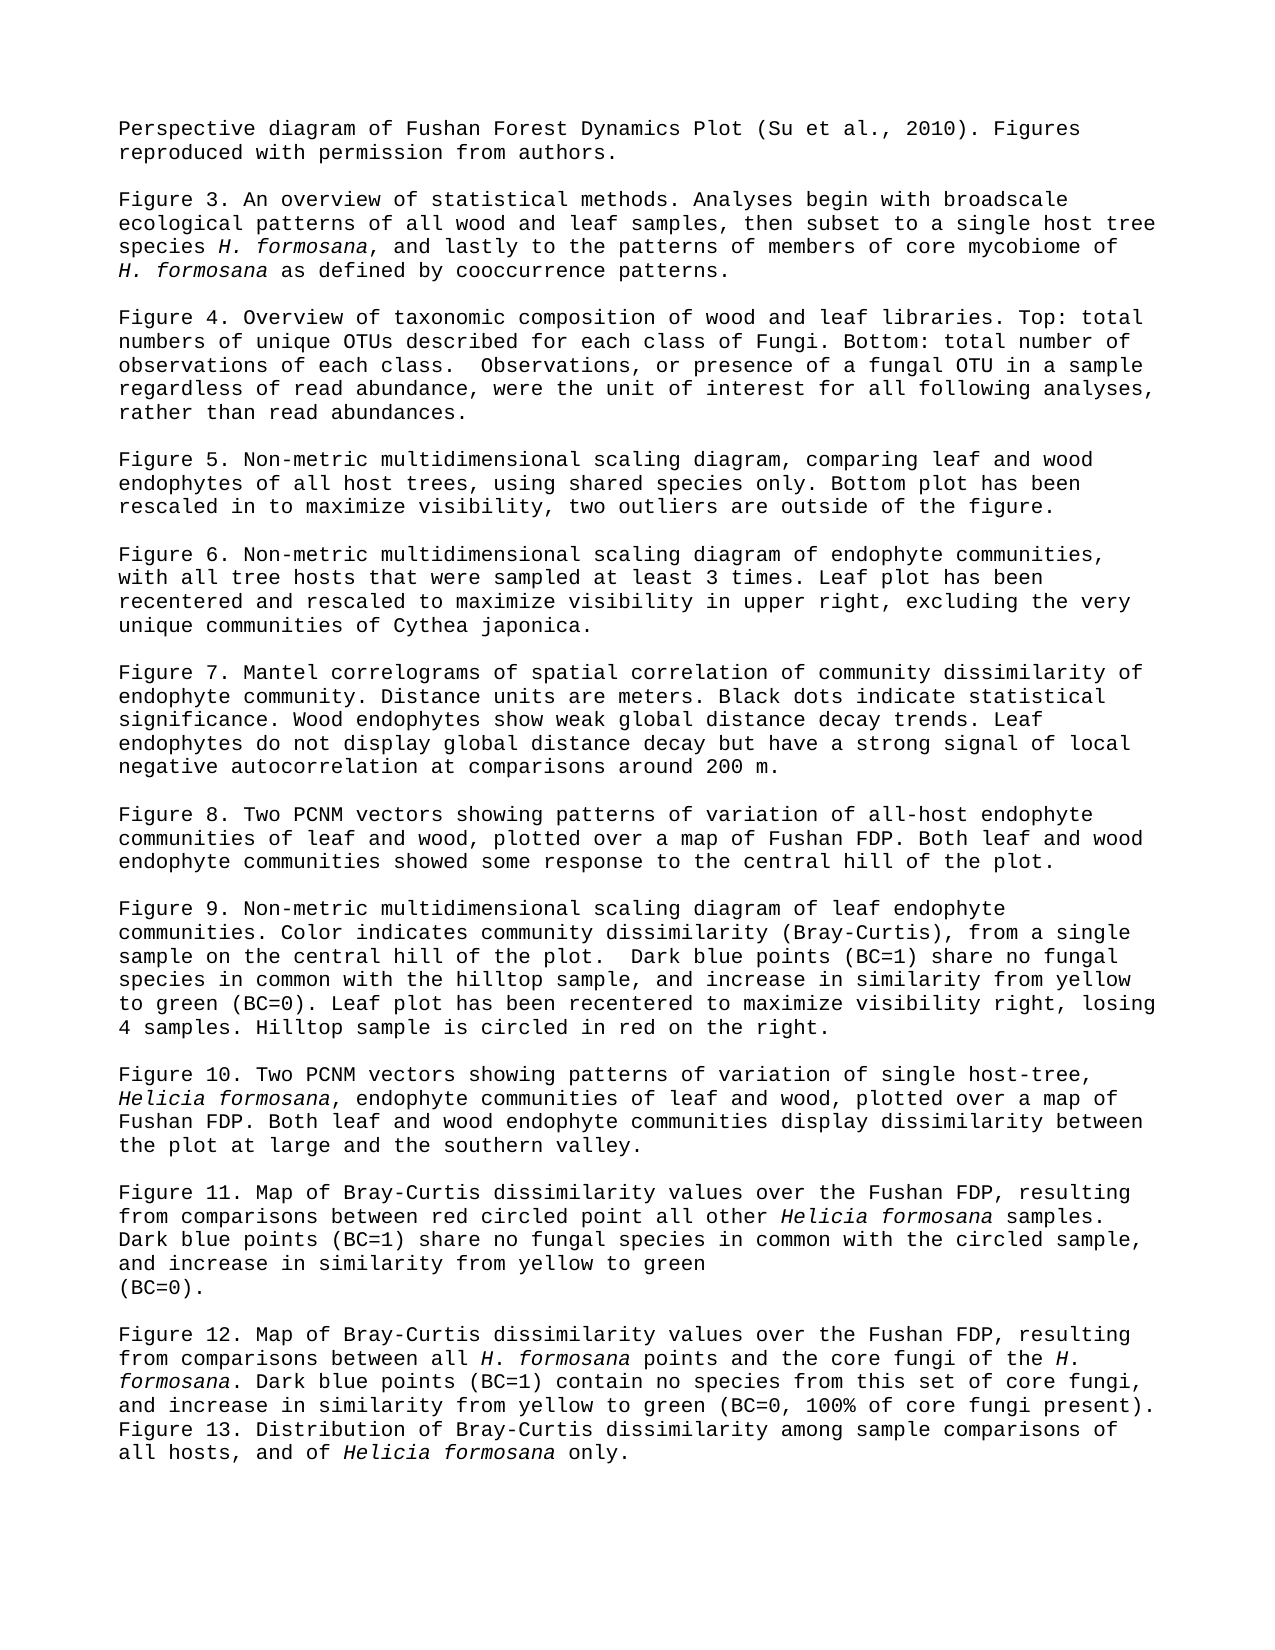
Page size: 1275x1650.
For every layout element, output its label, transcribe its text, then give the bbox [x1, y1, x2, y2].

text (BC=0). [118, 1277, 1157, 1300]
text Figure 9. Non-metric multidimensional scaling diagram of leaf endophyte communities. Color indicates community dissimilarity (Bray-Curtis), from a single sample on the central hill of the plot. Dark blue points (BC=1) share no fungal species in common with the hilltop sample, and increase in similarity from yellow to green (BC=0). Leaf plot has been recentered to maximize visibility right, losing 4 samples. Hilltop sample is circled in red on the right. [118, 898, 1157, 1040]
text Figure 7. Mantel correlograms of spatial correlation of community dissimilarity of endophyte community. Distance units are meters. Black dots indicate statistical significance. Wood endophytes show weak global distance decay trends. Leaf endophytes do not display global distance decay but have a strong signal of local negative autocorrelation at comparisons around 200 m. [118, 662, 1157, 780]
text Figure 4. Overview of taxonomic composition of wood and leaf libraries. Top: total numbers of unique OTUs described for each class of Fungi. Bottom: total number of observations of each class. Observations, or presence of a fungal OTU in a sample regardless of read abundance, were the unit of interest for all following analyses, rather than read abundances. [118, 307, 1157, 426]
text Figure 10. Two PCNM vectors showing patterns of variation of single host-tree, Helicia formosana, endophyte communities of leaf and wood, plotted over a map of Fushan FDP. Both leaf and wood endophyte communities display dissimilarity between the plot at large and the southern valley. [118, 1064, 1157, 1158]
text Figure 3. An overview of statistical methods. Analyses begin with broadscale ecological patterns of all wood and leaf samples, then subset to a single host tree species H. formosana, and lastly to the patterns of members of core mycobiome of H. formosana as defined by cooccurrence patterns. [118, 189, 1157, 284]
text Figure 6. Non-metric multidimensional scaling diagram of endophyte communities, with all tree hosts that were sampled at least 3 times. Leaf plot has been recentered and rescaled to maximize visibility in upper right, excluding the very unique communities of Cythea japonica. [118, 544, 1157, 638]
text - Perspective diagram of Fushan Forest Dynamics Plot (Su et al., 2010). Figures reproduced with permission from authors. [118, 118, 1157, 165]
text Figure 8. Two PCNM vectors showing patterns of variation of all-host endophyte communities of leaf and wood, plotted over a map of Fushan FDP. Both leaf and wood endophyte communities showed some response to the central hill of the plot. [118, 804, 1157, 875]
text Figure 11. Map of Bray-Curtis dissimilarity values over the Fushan FDP, resulting from comparisons between red circled point all other Helicia formosana samples. Dark blue points (BC=1) share no fungal species in common with the circled sample, and increase in similarity from yellow to green [118, 1182, 1157, 1277]
text Figure 12. Map of Bray-Curtis dissimilarity values over the Fushan FDP, resulting from comparisons between all H. formosana points and the core fungi of the H. formosana. Dark blue points (BC=1) contain no species from this set of core fungi, and increase in similarity from yellow to green (BC=0, 100% of core fungi present). Figure 13. Distribution of Bray-Curtis dissimilarity among sample comparisons of all hosts, and of Helicia formosana only. [118, 1324, 1157, 1466]
text Figure 5. Non-metric multidimensional scaling diagram, comparing leaf and wood endophytes of all host trees, using shared species only. Bottom plot has been rescaled in to maximize visibility, two outliers are outside of the figure. [118, 449, 1157, 520]
